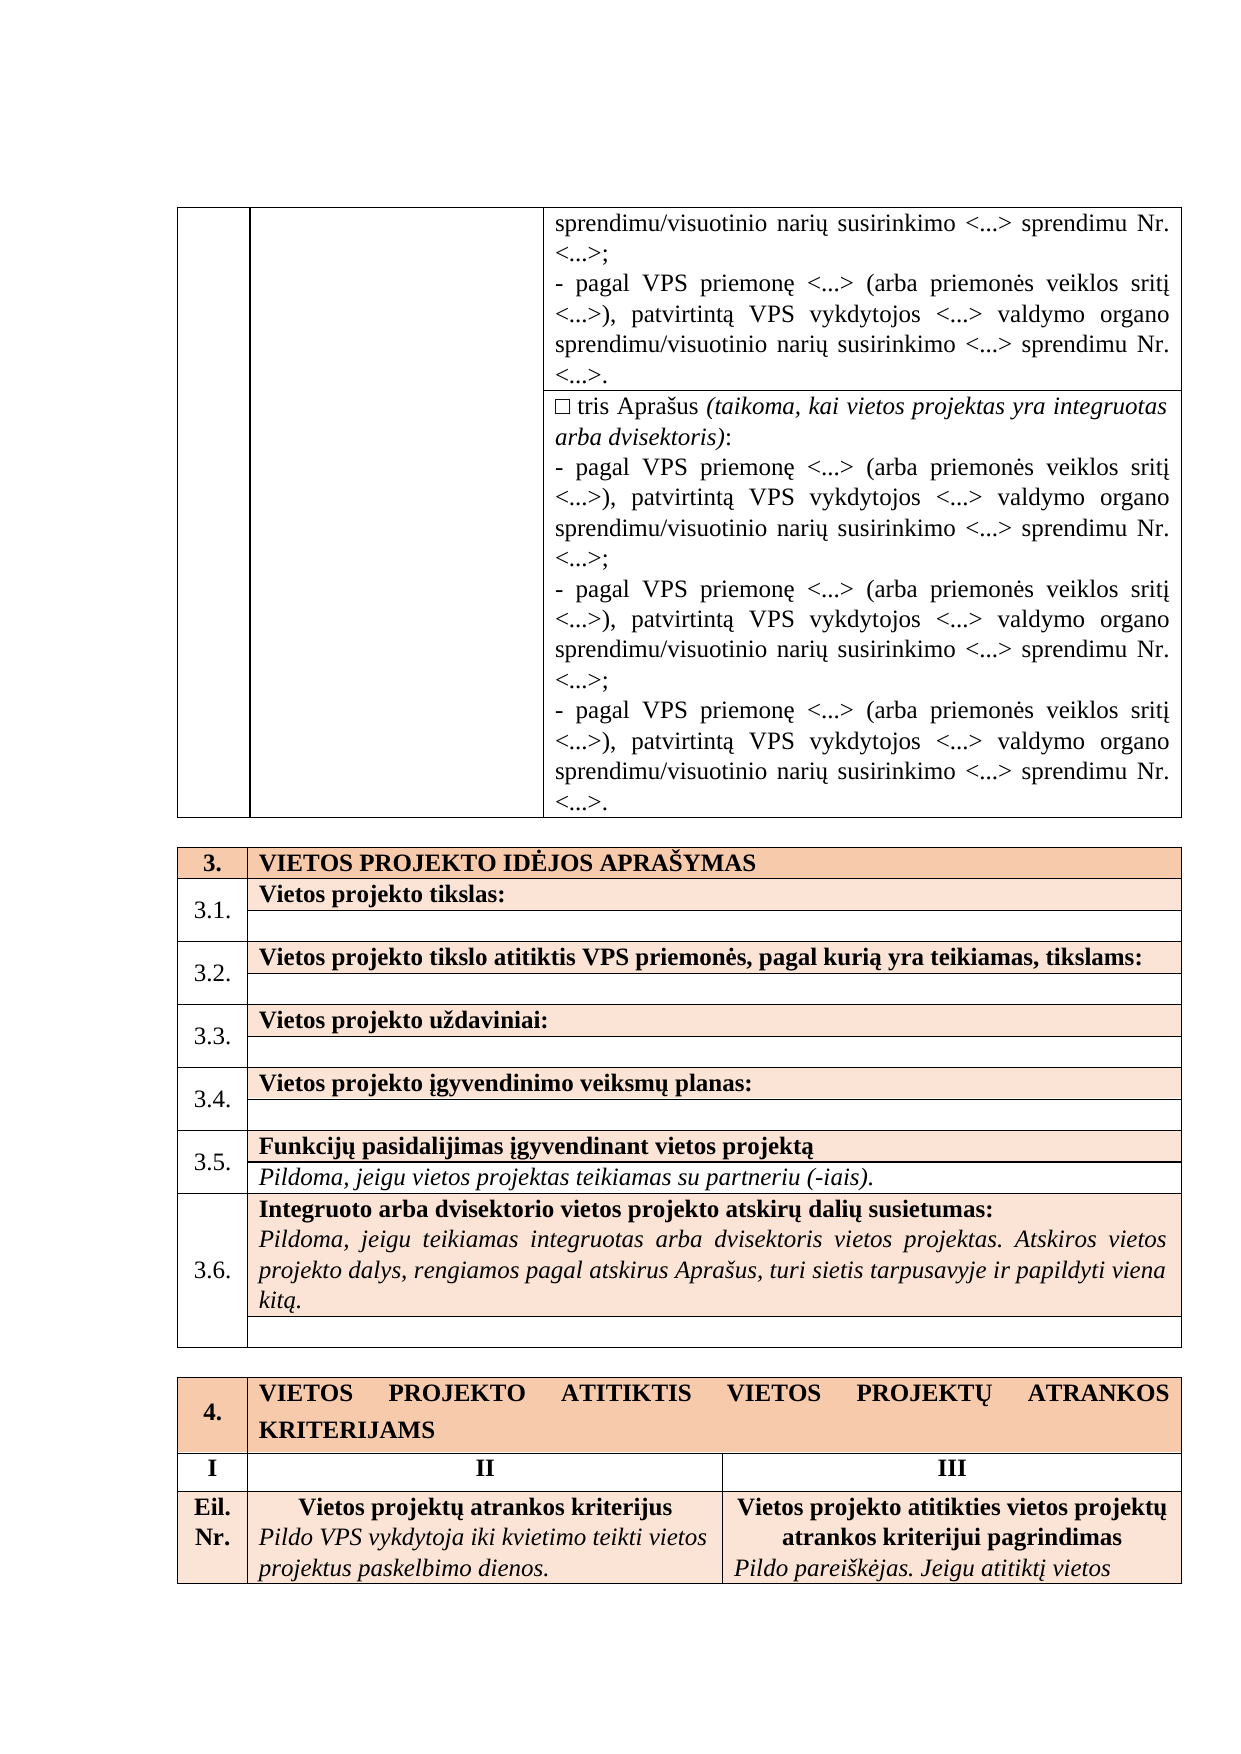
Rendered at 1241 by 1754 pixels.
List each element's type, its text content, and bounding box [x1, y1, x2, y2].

table_cell 3.5. [178, 1131, 247, 1193]
table_cell I [178, 1454, 247, 1491]
table_cell [248, 1037, 1181, 1067]
table_cell 3.6. [178, 1194, 247, 1347]
table_cell Vietos projekto atitikties vietos projektų atrankos kriterijui pagrindimas Pildo pareiškėjas. Jeigu atitiktį vietos [723, 1492, 1181, 1583]
table_cell □ tris Aprašus (taikoma, kai vietos projektas yra integruotas arba dvisektoris): - pagal VPS priemonę <...> (arba priemonės veiklos sritį <...>), patvirtintą VPS vykdytojos <...> valdymo organo sprendimu/visuotinio narių susirinkimo <...> sprendimu Nr. <...>; - pagal VPS priemonę <...> (arba priemonės veiklos sritį <...>), patvirtintą VPS vykdytojos <...> valdymo organo sprendimu/visuotinio narių susirinkimo <...> sprendimu Nr. <...>; - pagal VPS priemonę <...> (arba priemonės veiklos sritį <...>), patvirtintą VPS vykdytojos <...> valdymo organo sprendimu/visuotinio narių susirinkimo <...> sprendimu Nr. <...>. [544, 391, 1181, 817]
table_cell Vietos projekto įgyvendinimo veiksmų planas: [248, 1068, 1181, 1098]
table_cell Pildoma, jeigu vietos projektas teikiamas su partneriu (-iais). [248, 1163, 1181, 1193]
table_cell sprendimu/visuotinio narių susirinkimo <...> sprendimu Nr. <...>; - pagal VPS priemonę <...> (arba priemonės veiklos sritį <...>), patvirtintą VPS vykdytojos <...> valdymo organo sprendimu/visuotinio narių susirinkimo <...> sprendimu Nr. <...>. [544, 208, 1181, 390]
table_cell [248, 1317, 1181, 1347]
table_header 3. [178, 848, 247, 878]
table_cell [248, 974, 1181, 1004]
table_cell III [723, 1454, 1181, 1491]
table_cell Vietos projekto tikslas: [248, 879, 1181, 910]
table_cell Funkcijų pasidalijimas įgyvendinant vietos projektą [248, 1131, 1181, 1161]
table_cell Vietos projekto uždaviniai: [248, 1005, 1181, 1036]
table_cell 3.2. [178, 942, 247, 1004]
table_cell [178, 208, 249, 817]
table_cell Integruoto arba dvisektorio vietos projekto atskirų dalių susietumas: Pildoma, jeigu teikiamas integruotas arba dvisektoris vietos projektas. Atskiros vietos projekto dalys, rengiamos pagal atskirus Aprašus, turi sietis tarpusavyje ir papildyti viena kitą. [248, 1194, 1181, 1316]
table_cell Vietos projektų atrankos kriterijus Pildo VPS vykdytoja iki kvietimo teikti vietos projektus paskelbimo dienos. [248, 1492, 722, 1583]
table_cell [251, 208, 543, 817]
table_header VIETOS PROJEKTO ATITIKTIS VIETOS PROJEKTŲ ATRANKOS KRITERIJAMS [248, 1378, 1181, 1452]
table_cell II [248, 1454, 722, 1491]
table_cell [248, 1100, 1181, 1130]
table_cell 3.1. [178, 879, 247, 941]
table_cell 3.4. [178, 1068, 247, 1130]
table_cell Vietos projekto tikslo atitiktis VPS priemonės, pagal kurią yra teikiamas, tikslams: [248, 942, 1181, 973]
table_cell 3.3. [178, 1005, 247, 1067]
table_header 4. [178, 1378, 247, 1452]
table_header VIETOS PROJEKTO IDĖJOS APRAŠYMAS [248, 848, 1181, 878]
table_cell [248, 911, 1181, 941]
table_cell Eil. Nr. [178, 1492, 247, 1583]
